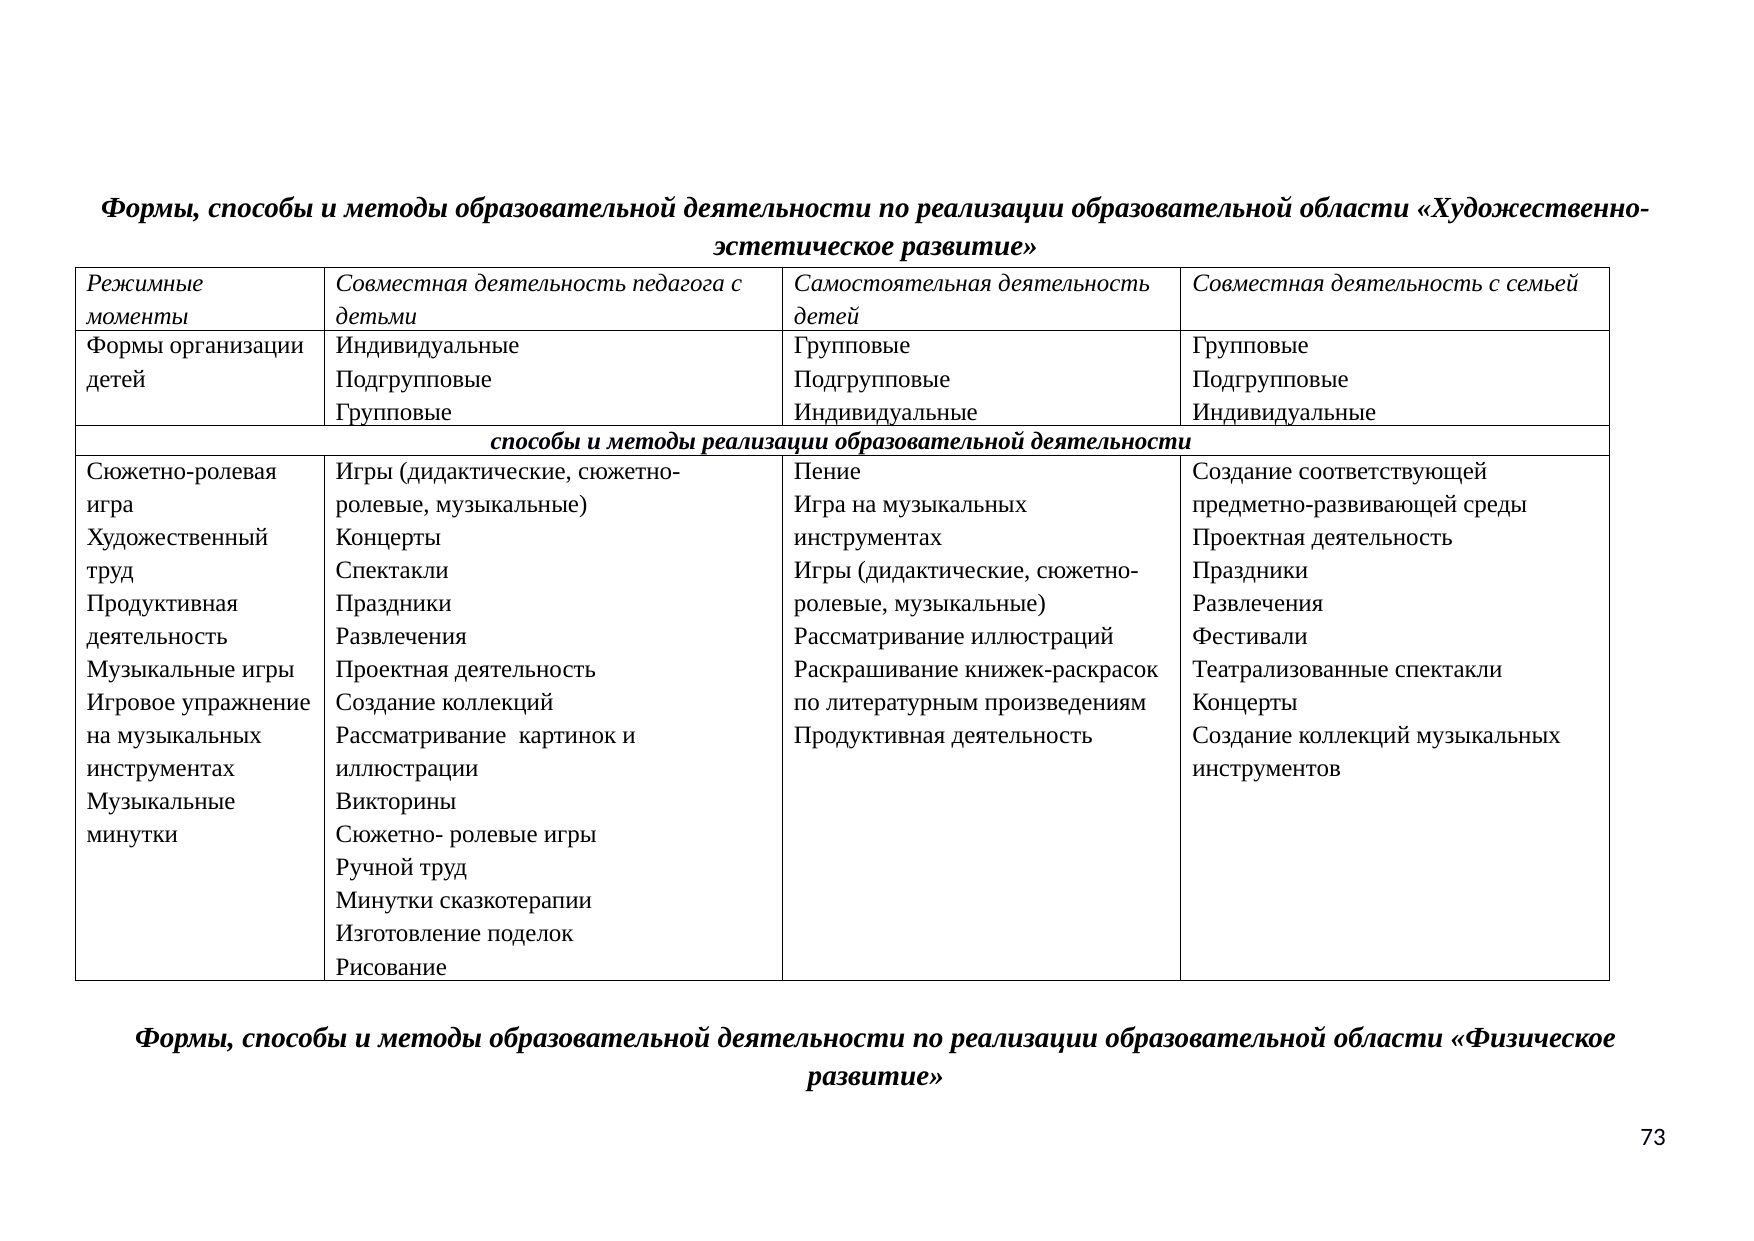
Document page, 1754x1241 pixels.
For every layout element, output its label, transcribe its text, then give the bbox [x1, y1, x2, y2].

table_cell Создание соответствующей предметно-развивающей среды Проектная деятельность Праздники Развлечения Фестивали Театрализованные спектакли Концерты Создание коллекций музыкальных инструментов [1181, 456, 1609, 980]
table_cell Формы организации детей [76, 331, 324, 425]
table_cell Групповые Подгрупповые Индивидуальные [783, 331, 1180, 425]
text Формы, способы и методы образовательной деятельности по реализации образовательной области «Художественно-эстетическое развитие» [88, 190, 1665, 262]
table_header Совместная деятельность педагога с детьми [325, 268, 782, 329]
table_header Режимные моменты [76, 268, 324, 329]
table_cell Сюжетно-ролевая игра Художественный труд Продуктивная деятельность Музыкальные игры Игровое упражнение на музыкальных инструментах Музыкальные минутки [76, 456, 324, 980]
table_cell способы и методы реализации образовательной деятельности [76, 426, 1609, 455]
table_header Самостоятельная деятельность детей [783, 268, 1180, 329]
table_cell Индивидуальные Подгрупповые Групповые [325, 331, 782, 425]
table_header Совместная деятельность с семьей [1181, 268, 1609, 329]
table_cell Игры (дидактические, сюжетно-ролевые, музыкальные) Концерты Спектакли Праздники Развлечения Проектная деятельность Создание коллекций Рассматривание картинок и иллюстрации Викторины Сюжетно- ролевые игры Ручной труд Минутки сказкотерапии Изготовление поделок Рисование [325, 456, 782, 980]
table_cell Пение Игра на музыкальных инструментах Игры (дидактические, сюжетно-ролевые, музыкальные) Рассматривание иллюстраций Раскрашивание книжек-раскрасок по литературным произведениям Продуктивная деятельность [783, 456, 1180, 980]
text Формы, способы и методы образовательной деятельности по реализации образовательной области «Физическое развитие» [88, 1020, 1665, 1092]
table_cell Групповые Подгрупповые Индивидуальные [1181, 331, 1609, 425]
